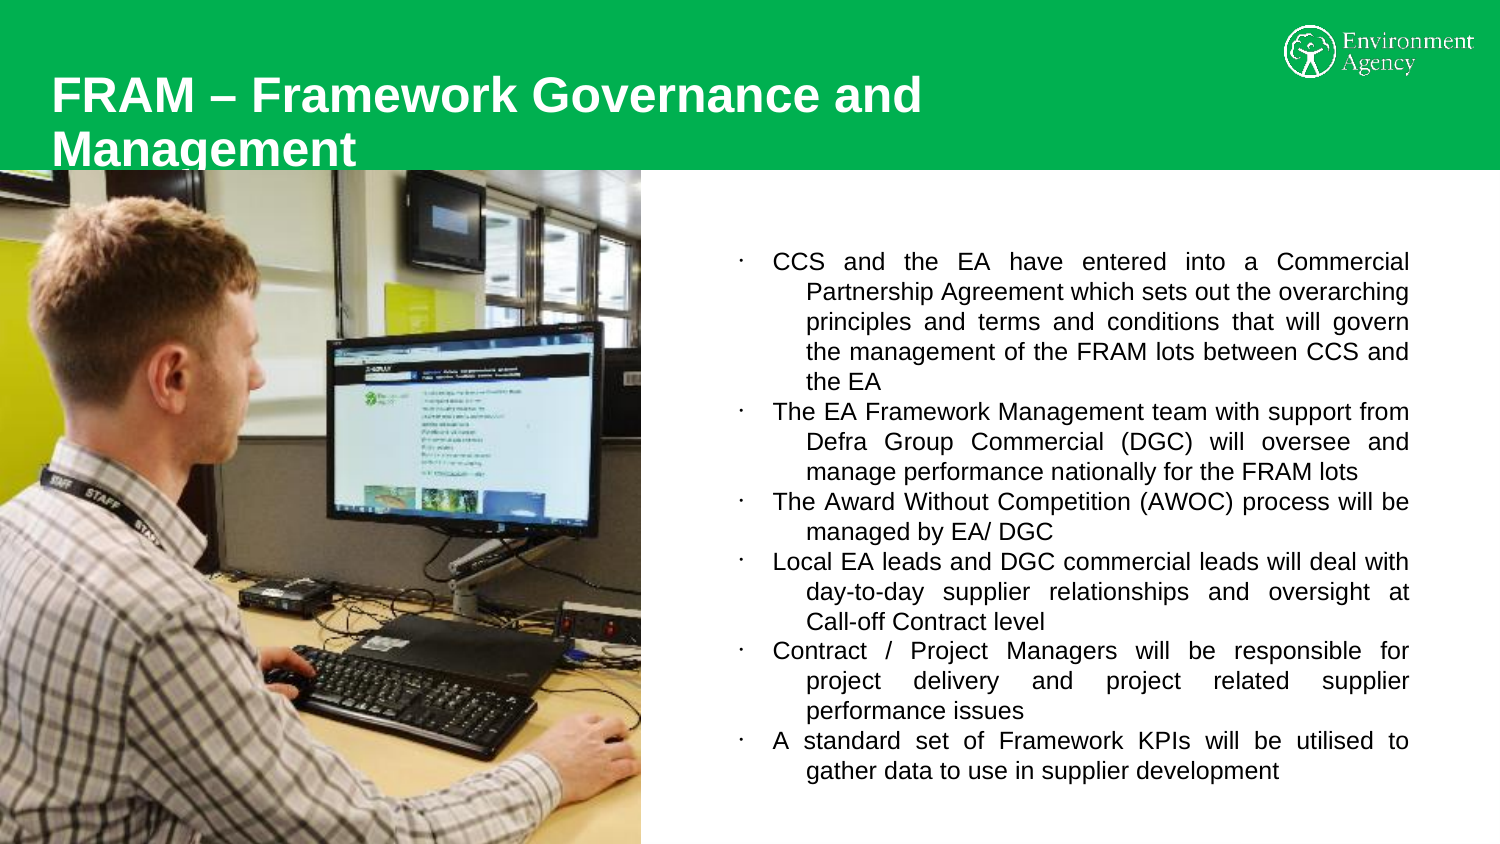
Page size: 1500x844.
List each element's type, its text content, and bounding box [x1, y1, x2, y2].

text_box [160, 154, 169, 162]
text_box [187, 147, 198, 161]
text_box [101, 154, 110, 162]
text_box [69, 147, 75, 156]
text_box [1241, 740, 1489, 843]
picture [1284, 25, 1474, 78]
picture [0, 170, 641, 844]
title FRAM – Framework Governance and Management [51, 69, 1241, 147]
text_box CCS and the EA have entered into a Commercial Partnership Agreement which sets out the overarching principles and terms and conditions that will govern the management of the FRAM lots between CCS and the EA The EA Framework Management team with support from Defra Group Commercial (DGC) will oversee and manage performance nationally for the FRAM lots The Award Without Competition (AWOC) process will be managed by EA/ DGC Local EA leads and DGC commercial leads will deal with day-to-day supplier relationships and oversight at Call-off Contract level Contract / Project Managers will be responsible for project delivery and project related supplier performance issues A standard set of Framework KPIs will be utilised to gather data to use in supplier development [641, 240, 1423, 764]
text_box [0, 0, 1500, 170]
